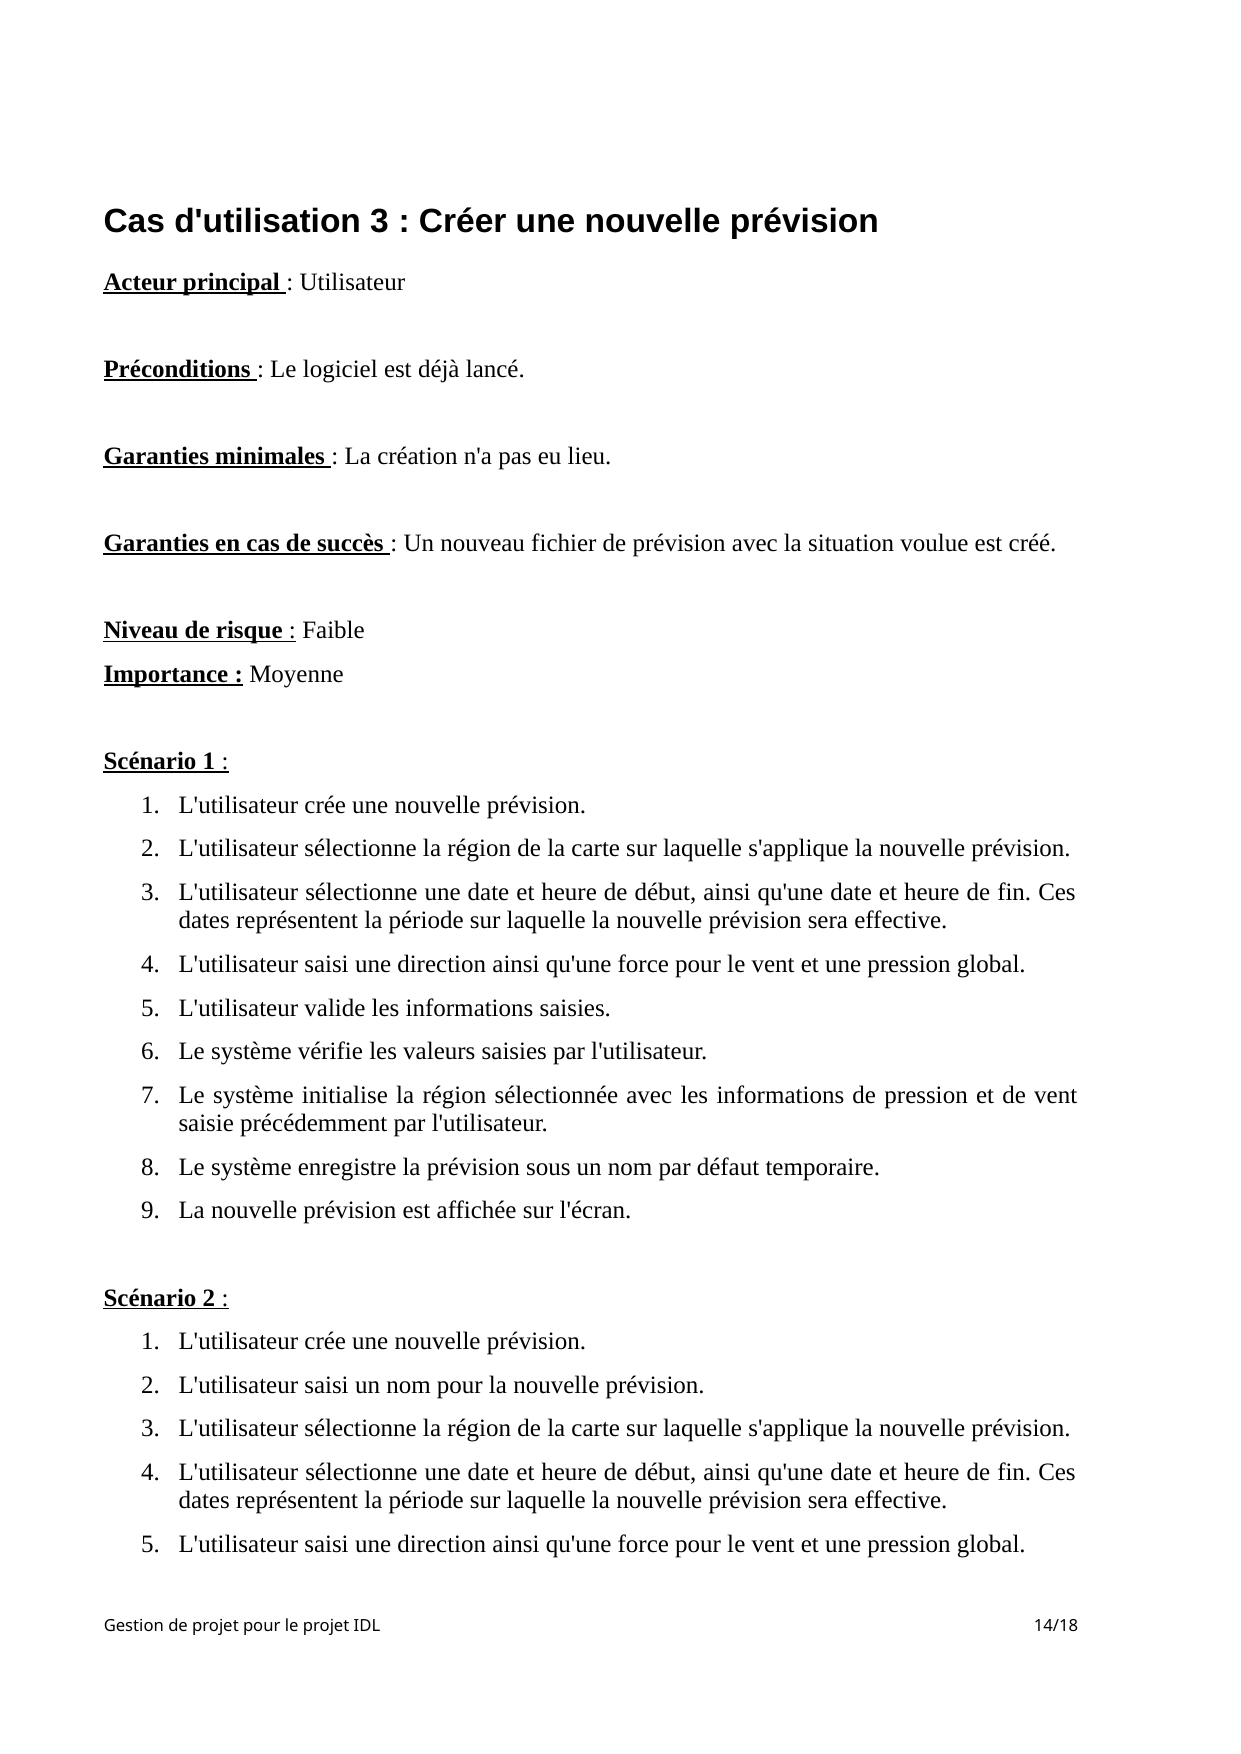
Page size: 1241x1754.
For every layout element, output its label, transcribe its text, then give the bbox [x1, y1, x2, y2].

list L'utilisateur sélectionne une date et heure de début, ainsi qu'une date et heure de fin. Ces dates représentent la période sur laquelle la nouvelle prévision sera effective. [141, 877, 1078, 934]
list Le système enregistre la prévision sous un nom par défaut temporaire. [141, 1152, 1078, 1181]
text Acteur principal : Utilisateur [103, 267, 1078, 296]
list L'utilisateur sélectionne la région de la carte sur laquelle s'applique la nouvelle prévision. [141, 1413, 1078, 1442]
list L'utilisateur valide les informations saisies. [141, 993, 1078, 1021]
text Importance : Moyenne [103, 659, 1078, 688]
subtitle Cas d'utilisation 3 : Créer une nouvelle prévision [103, 201, 1078, 240]
text Garanties en cas de succès : Un nouveau fichier de prévision avec la situation voulue est créé. [103, 528, 1078, 557]
list L'utilisateur crée une nouvelle prévision. [141, 790, 1078, 818]
text Scénario 2 : [103, 1283, 1078, 1311]
list L'utilisateur saisi un nom pour la nouvelle prévision. [141, 1370, 1078, 1398]
list L'utilisateur saisi une direction ainsi qu'une force pour le vent et une pression global. [141, 1529, 1078, 1558]
text Niveau de risque : Faible [103, 616, 1078, 644]
list La nouvelle prévision est affichée sur l'écran. [141, 1196, 1078, 1224]
list L'utilisateur sélectionne une date et heure de début, ainsi qu'une date et heure de fin. Ces dates représentent la période sur laquelle la nouvelle prévision sera effective. [141, 1457, 1078, 1514]
list L'utilisateur sélectionne la région de la carte sur laquelle s'applique la nouvelle prévision. [141, 833, 1078, 862]
text Garanties minimales : La création n'a pas eu lieu. [103, 441, 1078, 470]
list L'utilisateur saisi une direction ainsi qu'une force pour le vent et une pression global. [141, 949, 1078, 978]
list Le système vérifie les valeurs saisies par l'utilisateur. [141, 1036, 1078, 1065]
text Préconditions : Le logiciel est déjà lancé. [103, 354, 1078, 383]
text Scénario 1 : [103, 746, 1078, 775]
list L'utilisateur crée une nouvelle prévision. [141, 1326, 1078, 1355]
list Le système initialise la région sélectionnée avec les informations de pression et de vent saisie précédemment par l'utilisateur. [141, 1080, 1078, 1137]
